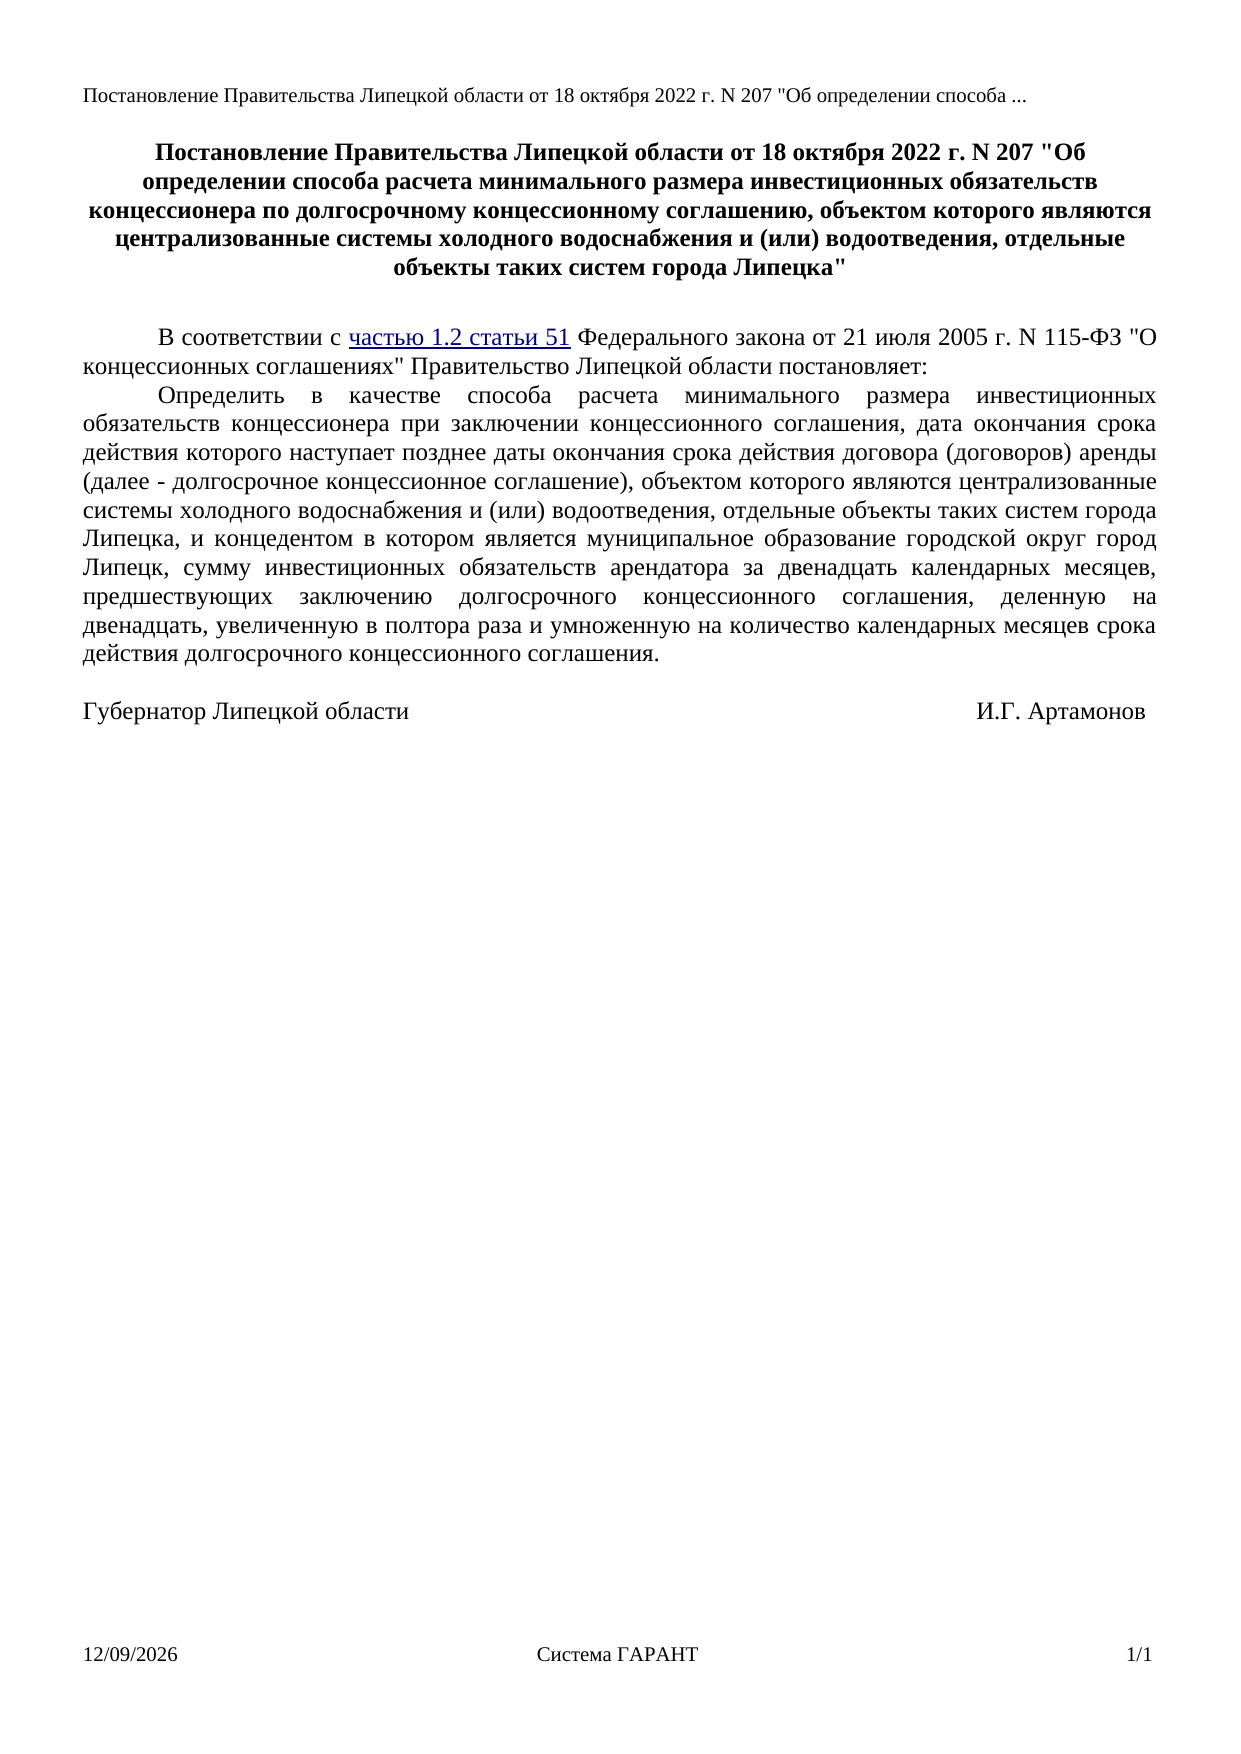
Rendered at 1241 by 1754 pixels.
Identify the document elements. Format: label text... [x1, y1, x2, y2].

text Определить в качестве способа расчета минимального размера инвестиционных обязательств концессионера при заключении концессионного соглашения, дата окончания срока действия которого наступает позднее даты окончания срока действия договора (договоров) аренды (далее - долгосрочное концессионное соглашение), объектом которого являются централизованные системы холодного водоснабжения и (или) водоотведения, отдельные объекты таких систем города Липецка, и концедентом в котором является муниципальное образование городской округ город Липецк, сумму инвестиционных обязательств арендатора за двенадцать календарных месяцев, предшествующих заключению долгосрочного концессионного соглашения, деленную на двенадцать, увеличенную в полтора раза и умноженную на количество календарных месяцев срока действия долгосрочного концессионного соглашения. [83, 380, 1157, 667]
text В соответствии с частью 1.2 статьи 51 Федерального закона от 21 июля 2005 г. N 115-ФЗ "О концессионных соглашениях" Правительство Липецкой области постановляет: [83, 322, 1157, 380]
subtitle Постановление Правительства Липецкой области от 18 октября 2022 г. N 207 "Об определении способа расчета минимального размера инвестиционных обязательств концессионера по долгосрочному концессионному соглашению, объектом которого являются централизованные системы холодного водоснабжения и (или) водоотведения, отдельные объекты таких систем города Липецка" [83, 137, 1157, 281]
table_header И.Г. Артамонов [791, 696, 1146, 725]
table_header Губернатор Липецкой области [83, 696, 791, 725]
